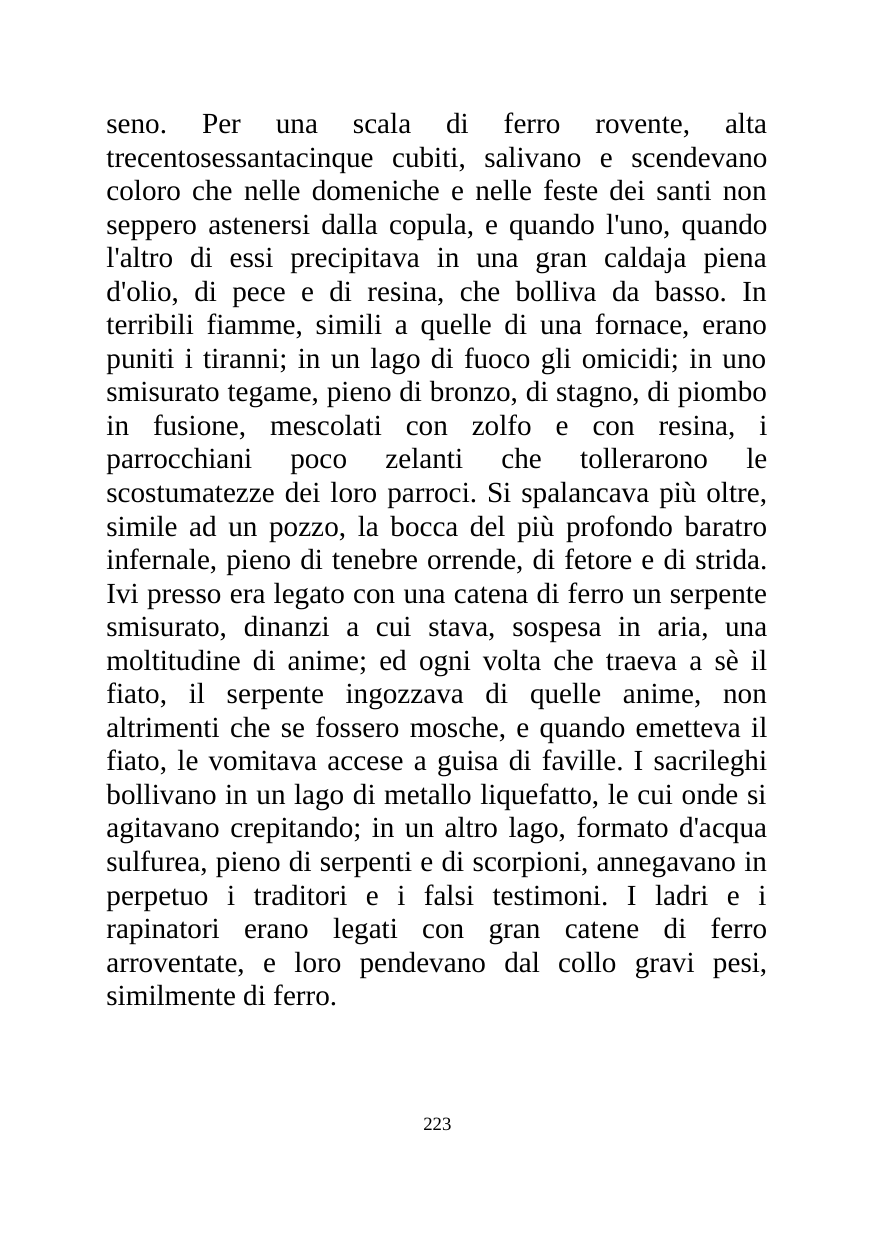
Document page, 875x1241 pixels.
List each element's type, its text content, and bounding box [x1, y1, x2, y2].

text seno. Per una scala di ferro rovente, alta trecentosessantacinque cubiti, salivano e scendevano coloro che nelle domeniche e nelle feste dei santi non seppero astenersi dalla copula, e quando l'uno, quando l'altro di essi precipitava in una gran caldaja piena d'olio, di pece e di resina, che bolliva da basso. In terribili fiamme, simili a quelle di una fornace, erano puniti i tiranni; in un lago di fuoco gli omicidi; in uno smisurato tegame, pieno di bronzo, di stagno, di piombo in fusione, mescolati con zolfo e con resina, i parrocchiani poco zelanti che tollerarono le scostumatezze dei loro parroci. Si spalancava più oltre, simile ad un pozzo, la bocca del più profondo baratro infernale, pieno di tenebre orrende, di fetore e di strida. Ivi presso era legato con una catena di ferro un serpente smisurato, dinanzi a cui stava, sospesa in aria, una moltitudine di anime; ed ogni volta che traeva a sè il fiato, il serpente ingozzava di quelle anime, non altrimenti che se fossero mosche, e quando emetteva il fiato, le vomitava accese a guisa di faville. I sacrileghi bollivano in un lago di metallo liquefatto, le cui onde si agitavano crepitando; in un altro lago, formato d'acqua sulfurea, pieno di serpenti e di scorpioni, annegavano in perpetuo i traditori e i falsi testimoni. I ladri e i rapinatori erano legati con gran catene di ferro arroventate, e loro pendevano dal collo gravi pesi, similmente di ferro. [106, 106, 768, 1012]
